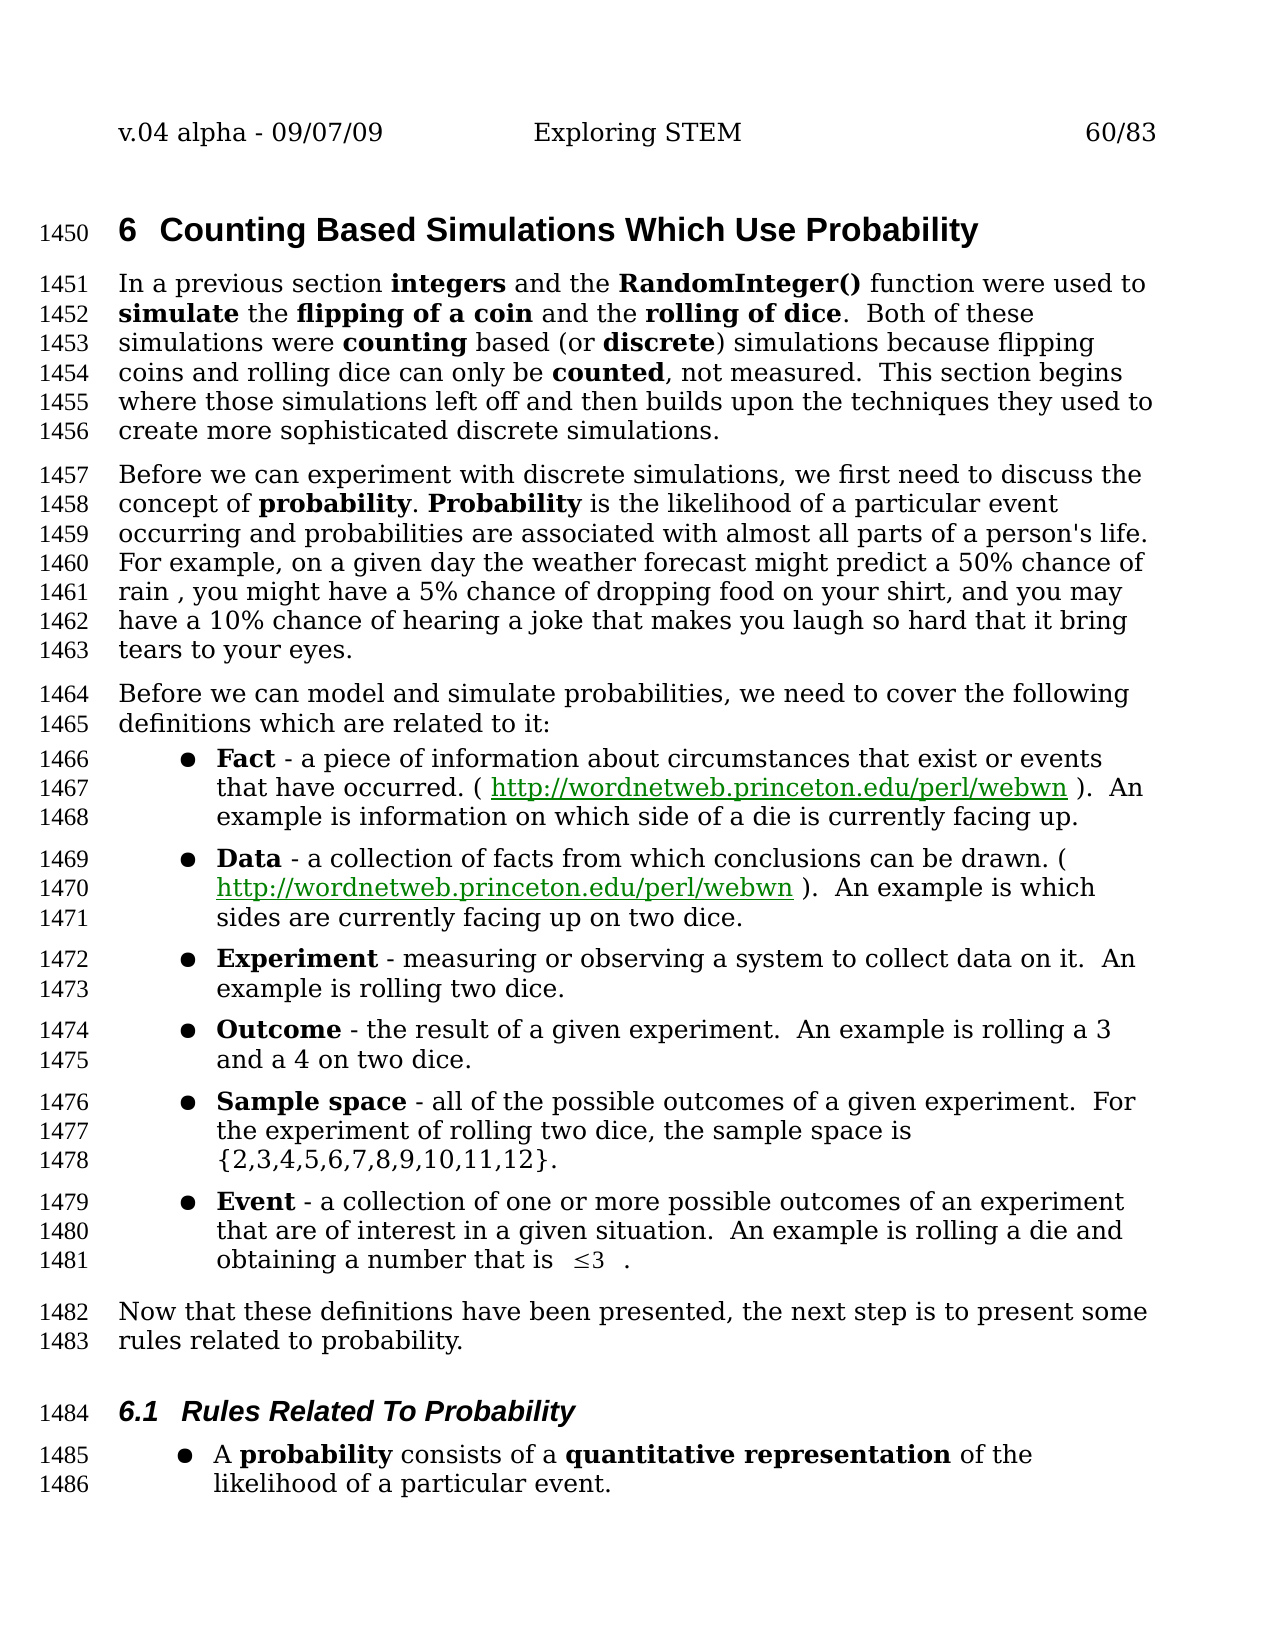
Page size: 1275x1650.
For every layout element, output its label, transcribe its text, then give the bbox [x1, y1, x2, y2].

text In a previous section integers and the RandomInteger() function were used to simulate the flipping of a coin and the rolling of dice. Both of these simulations were counting based (or discrete) simulations because flipping coins and rolling dice can only be counted, not measured. This section begins where those simulations left off and then builds upon the techniques they used to create more sophisticated discrete simulations. [118, 269, 1157, 445]
text Before we can experiment with discrete simulations, we first need to discuss the concept of probability. Probability is the likelihood of a particular event occurring and probabilities are associated with almost all parts of a person's life. For example, on a given day the weather forecast might predict a 50% chance of rain , you might have a 5% chance of dropping food on your shirt, and you may have a 10% chance of hearing a joke that makes you laugh so hard that it bring tears to your eyes. [118, 460, 1157, 664]
list Fact - a piece of information about circumstances that exist or events that have occurred. ( http://wordnetweb.princeton.edu/perl/webwn ). An example is information on which side of a die is currently facing up. [178, 744, 1157, 832]
list Sample space - all of the possible outcomes of a given experiment. For the experiment of rolling two dice, the sample space is {2,3,4,5,6,7,8,9,10,11,12}. [178, 1086, 1157, 1174]
text Before we can model and simulate probabilities, we need to cover the following definitions which are related to it: [118, 679, 1157, 738]
list Outcome - the result of a given experiment. An example is rolling a 3 and a 4 on two dice. [178, 1015, 1157, 1074]
list A probability consists of a quantitative representation of the likelihood of a particular event. [175, 1440, 1157, 1498]
text Now that these definitions have been presented, the next step is to present some rules related to probability. [118, 1297, 1157, 1355]
subtitle Counting Based Simulations Which Use Probability [118, 210, 1157, 248]
list Event - a collection of one or more possible outcomes of an experiment that are of interest in a given situation. An example is rolling a die and obtaining a number that is. [178, 1187, 1157, 1275]
list Data - a collection of facts from which conclusions can be drawn. ( http://wordnetweb.princeton.edu/perl/webwn ). An example is which sides are currently facing up on two dice. [178, 844, 1157, 932]
subtitle Rules Related To Probability [118, 1394, 1157, 1428]
list Experiment - measuring or observing a system to collect data on it. An example is rolling two dice. [178, 944, 1157, 1003]
